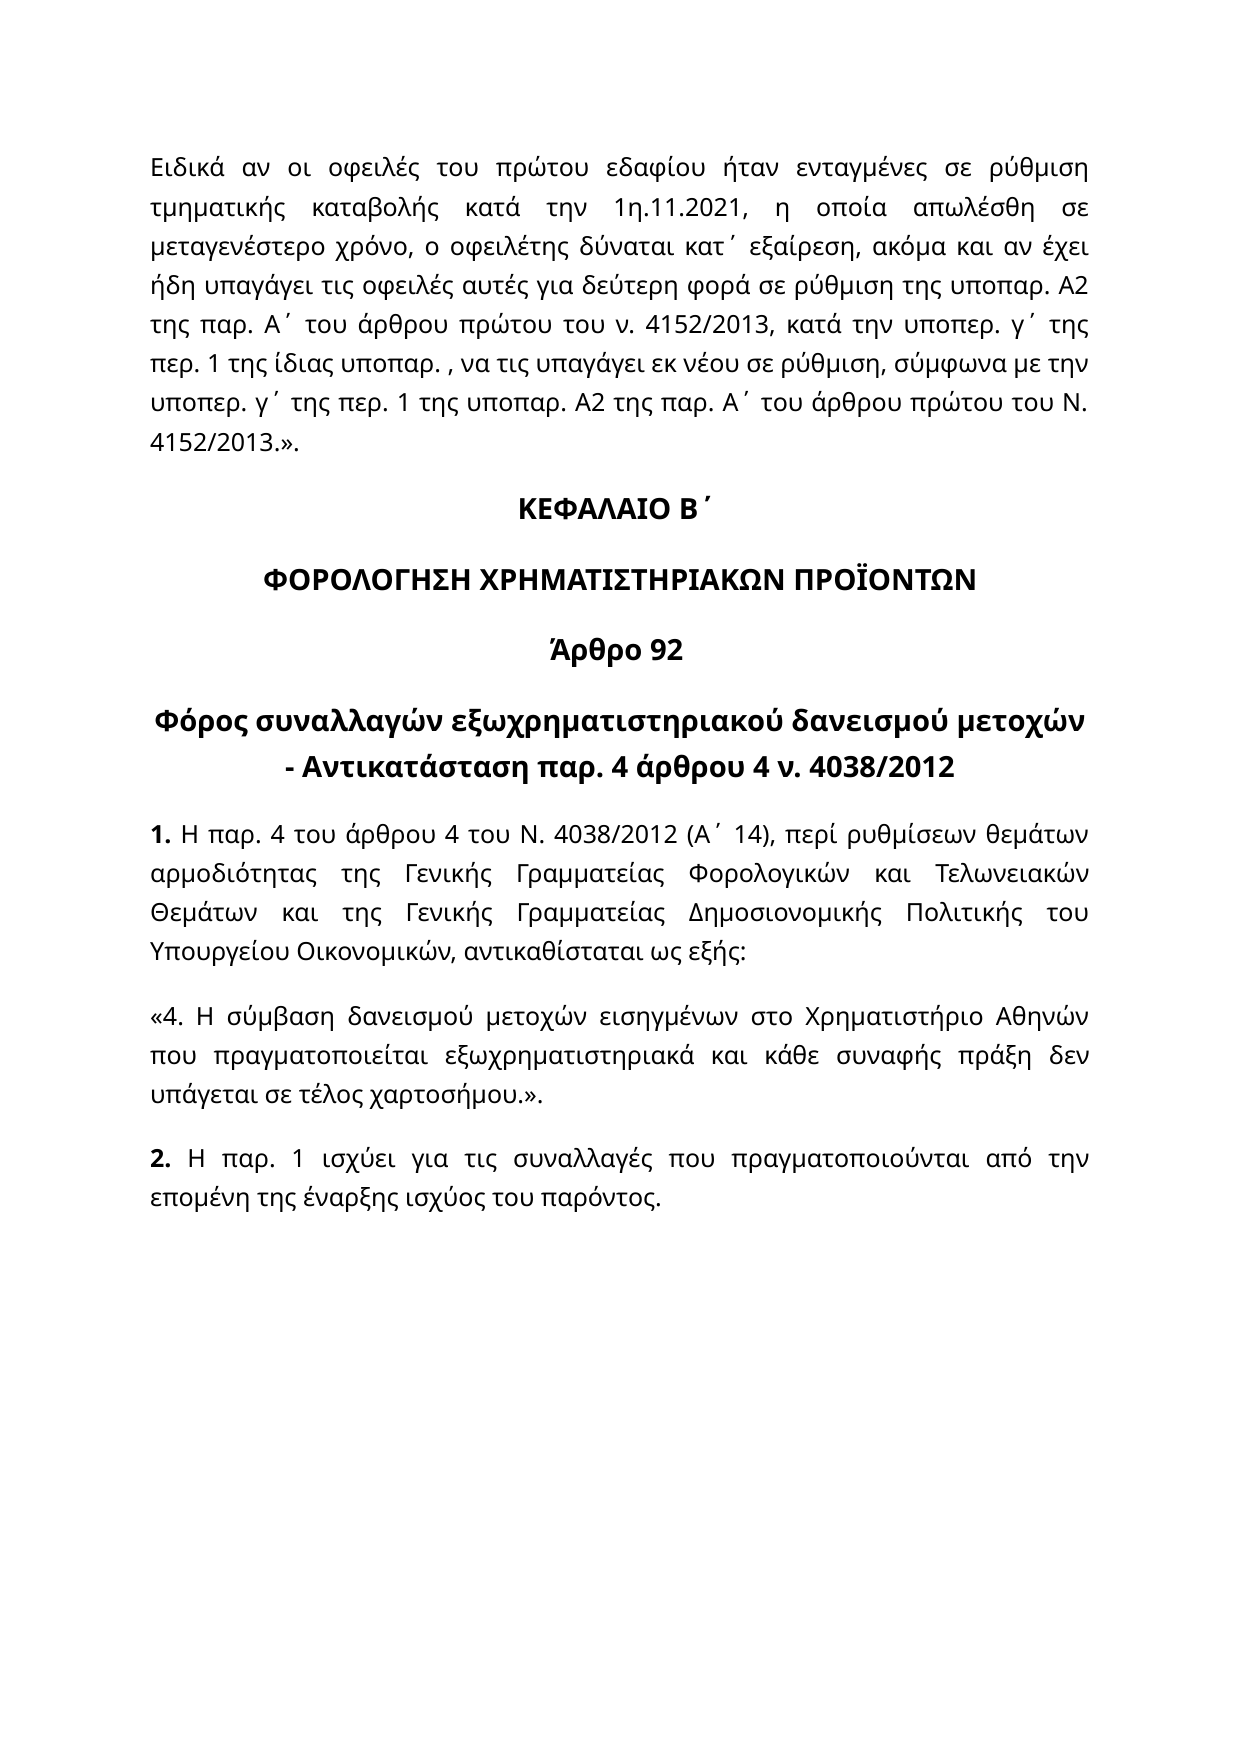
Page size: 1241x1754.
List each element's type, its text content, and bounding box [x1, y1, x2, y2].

subtitle ΦΟΡΟΛΟΓΗΣΗ ΧΡΗΜΑΤΙΣΤΗΡΙΑΚΩΝ ΠΡΟΪΟΝΤΩΝ [150, 559, 1090, 599]
text 1. Η παρ. 4 του άρθρου 4 του Ν. 4038/2012 (Α΄ 14), περί ρυθμίσεων θεμάτων αρμοδιότητας της Γενικής Γραμματείας Φορολογικών και Τελωνειακών Θεμάτων και της Γενικής Γραμματείας Δημοσιονομικής Πολιτικής του Υπουργείου Οικονομικών, αντικαθίσταται ως εξής: [150, 816, 1090, 968]
subtitle ΚΕΦΑΛΑΙΟ Β΄ [150, 488, 1090, 528]
text Ειδικά αν οι οφειλές του πρώτου εδαφίου ήταν ενταγμένες σε ρύθμιση τμηματικής καταβολής κατά την 1η.11.2021, η οποία απωλέσθη σε μεταγενέστερο χρόνο, ο οφειλέτης δύναται κατ΄ εξαίρεση, ακόμα και αν έχει ήδη υπαγάγει τις οφειλές αυτές για δεύτερη φορά σε ρύθμιση της υποπαρ. Α2 της παρ. Α΄ του άρθρου πρώτου του ν. 4152/2013, κατά την υποπερ. γ΄ της περ. 1 της ίδιας υποπαρ. , να τις υπαγάγει εκ νέου σε ρύθμιση, σύμφωνα με την υποπερ. γ΄ της περ. 1 της υποπαρ. Α2 της παρ. Α΄ του άρθρου πρώτου του Ν. 4152/2013.». [150, 150, 1090, 458]
text 2. Η παρ. 1 ισχύει για τις συναλλαγές που πραγματοποιούνται από την επομένη της έναρξης ισχύος του παρόντος. [150, 1141, 1090, 1214]
text «4. Η σύμβαση δανεισμού μετοχών εισηγμένων στο Χρηματιστήριο Αθηνών που πραγματοποιείται εξωχρηματιστηριακά και κάθε συναφής πράξη δεν υπάγεται σε τέλος χαρτοσήμου.». [150, 998, 1090, 1111]
subtitle Άρθρο 92 [150, 629, 1090, 669]
subtitle Φόρος συναλλαγών εξωχρηματιστηριακού δανεισμού μετοχών - Αντικατάσταση παρ. 4 άρθρου 4 ν. 4038/2012 [150, 700, 1090, 786]
